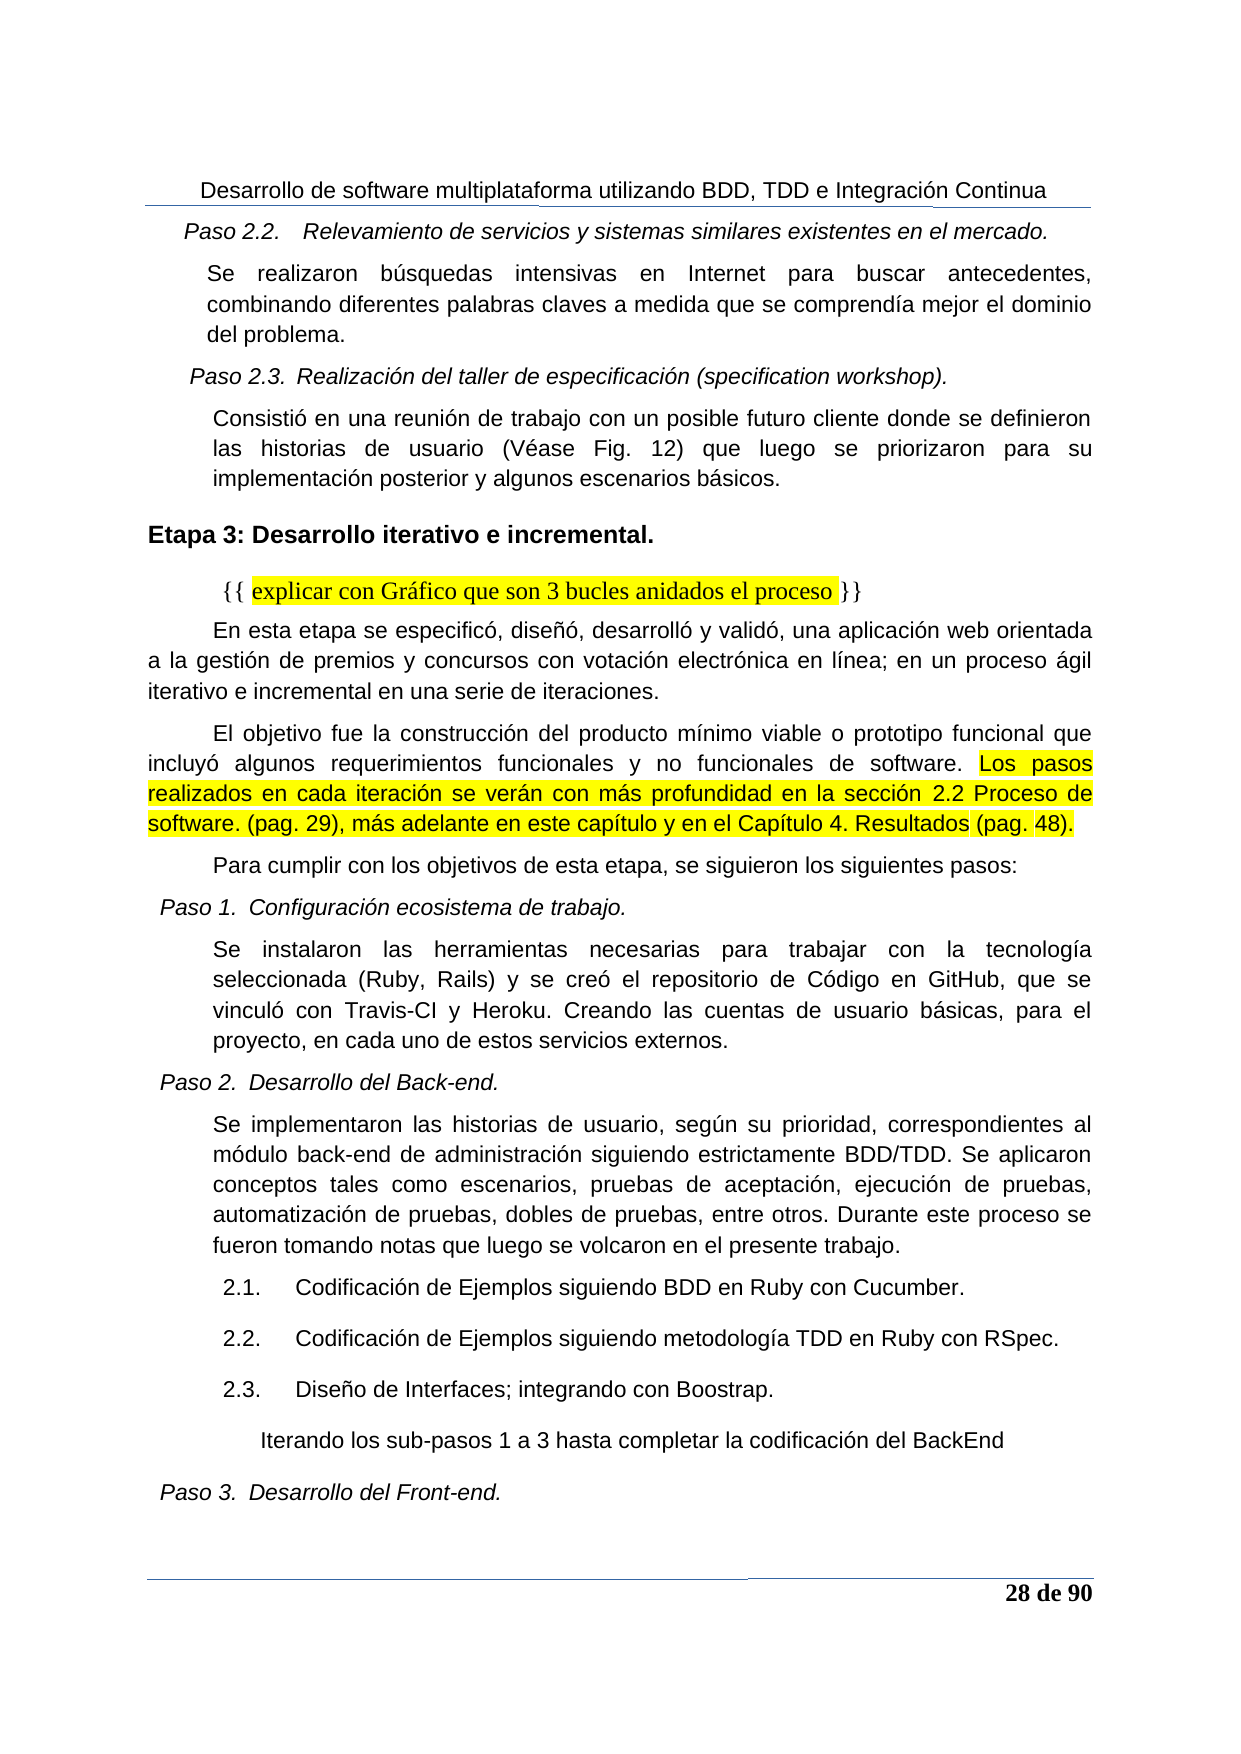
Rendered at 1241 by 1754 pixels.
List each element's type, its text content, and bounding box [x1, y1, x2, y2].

list Desarrollo del Front-end. [159, 1478, 1093, 1505]
text En esta etapa se especificó, diseñó, desarrolló y validó, una aplicación web orientada a la gestión de premios y concursos con votación electrónica en línea; en un proceso ágil iterativo e incremental en una serie de iteraciones. [148, 617, 1093, 704]
list Se realizaron búsquedas intensivas en Internet para buscar antecedentes, combinando diferentes palabras claves a medida que se comprendía mejor el dominio del problema. [207, 260, 1093, 347]
list Se implementaron las historias de usuario, según su prioridad, correspondientes al módulo back-end de administración siguiendo estrictamente BDD/TDD. Se aplicaron conceptos tales como escenarios, pruebas de aceptación, ejecución de pruebas, automatización de pruebas, dobles de pruebas, entre otros. Durante este proceso se fueron tomando notas que luego se volcaron en el presente trabajo. [213, 1111, 1093, 1258]
text El objetivo fue la construcción del producto mínimo viable o prototipo funcional que incluyó algunos requerimientos funcionales y no funcionales de software. Los pasos realizados en cada iteración se verán con más profundidad en la sección 2.2 Proceso de software. (pag. 29), más adelante en este capítulo y en el Capítulo 4. Resultados (pag. 48). [148, 719, 1093, 837]
list Iterando los sub-pasos 1 a 3 hasta completar la codificación del BackEnd [223, 1427, 1093, 1454]
list Codificación de Ejemplos siguiendo BDD en Ruby con Cucumber. [223, 1273, 1093, 1300]
text {{ explicar con Gráfico que son 3 bucles anidados el proceso }} [148, 576, 1093, 605]
list Codificación de Ejemplos siguiendo metodología TDD en Ruby con RSpec. [223, 1325, 1093, 1351]
list Diseño de Interfaces; integrando con Boostrap. [223, 1376, 1093, 1402]
list Realización del taller de especificación (specification workshop). [183, 363, 1093, 389]
list Se instalaron las herramientas necesarias para trabajar con la tecnología seleccionada (Ruby, Rails) y se creó el repositorio de Código en GitHub, que se vinculó con Travis-CI y Heroku. Creando las cuentas de usuario básicas, para el proyecto, en cada uno de estos servicios externos. [177, 936, 1093, 1053]
list Desarrollo del Back-end. [159, 1069, 1093, 1095]
list Configuración ecosistema de trabajo. [159, 894, 1093, 921]
text Para cumplir con los objetivos de esta etapa, se siguieron los siguientes pasos: [148, 852, 1093, 878]
subtitle Etapa 3: Desarrollo iterativo e incremental. [148, 520, 1093, 549]
list Relevamiento de servicios y sistemas similares existentes en el mercado. [177, 218, 1093, 245]
list Consistió en una reunión de trabajo con un posible futuro cliente donde se definieron las historias de usuario (Véase Fig. 12) que luego se priorizaron para su implementación posterior y algunos escenarios básicos. [213, 405, 1093, 491]
